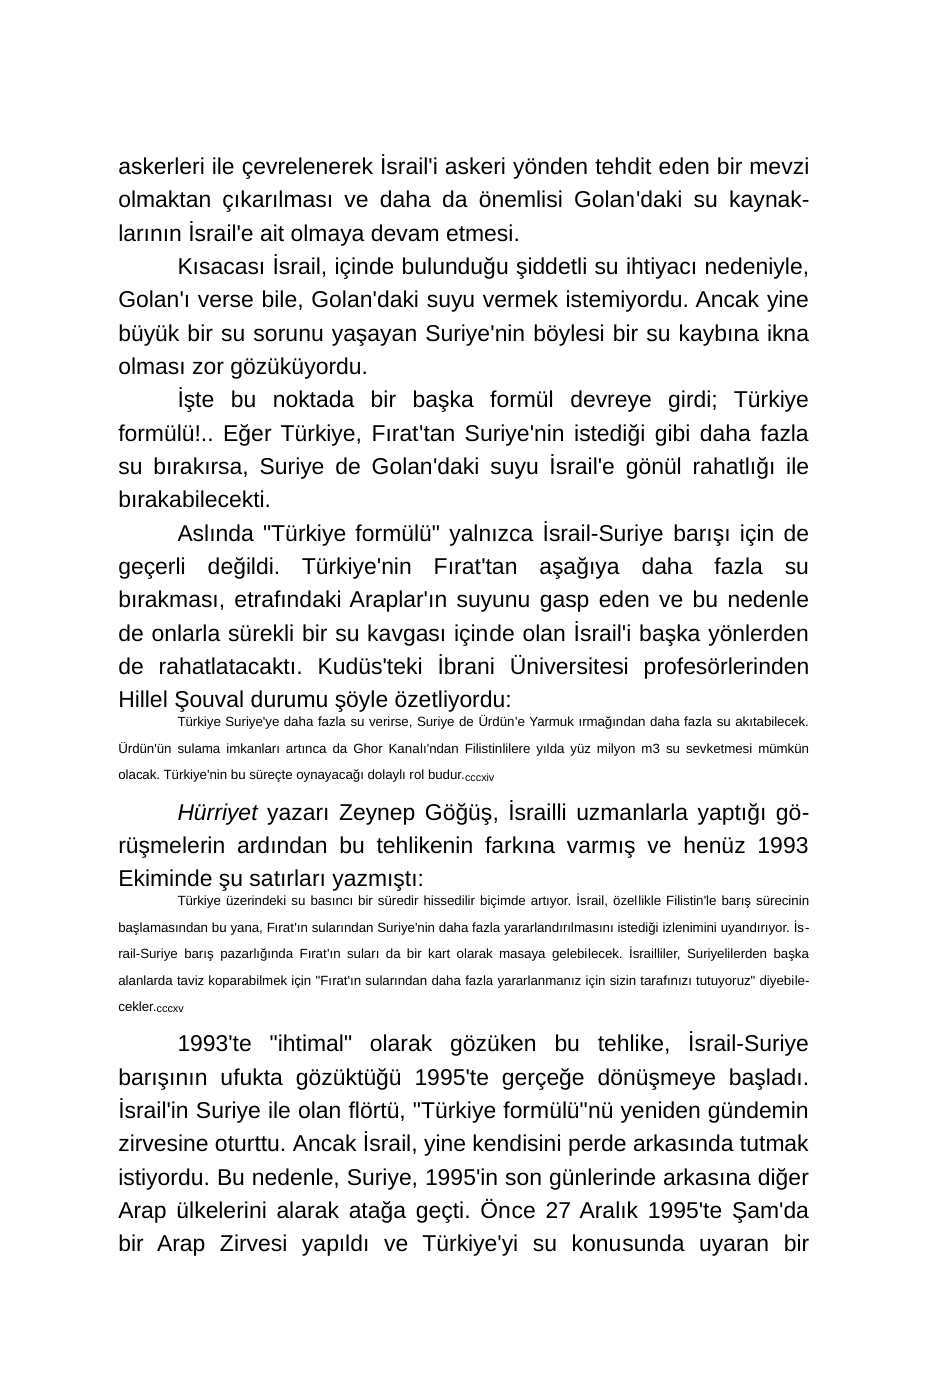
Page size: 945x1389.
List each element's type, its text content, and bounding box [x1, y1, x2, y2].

text 1993'te "ihtimal" olarak gözüken bu tehlike, İsrail-Suriye barışının u­fuk­ta gözüktüğü 1995'te gerçeğe dönüşmeye başladı. İsrail'in Suriye ile olan flörtü, "Türkiye formülü"nü yeniden gündemin zirvesine oturttu. Ancak İs­ra­il, yine kendisini perde arkasında tutmak istiyordu. Bu nedenle, Suriye, 1995'in son günlerinde arkasına diğer Arap ülkelerini alarak atağa geçti. Ön­ce 27 Aralık 1995'te Şam'da bir Arap Zirvesi yapıldı ve Türkiye'yi su konu­sun­da uyaran bir [118, 1025, 809, 1258]
text askerleri ile çevrelenerek İsrail'i askeri yönden tehdit e­den bir mevzi olmaktan çıkarılması ve daha da önemlisi Golan'daki su kay­nak­larının İsrail'e ait olmaya devam etmesi. [118, 148, 809, 248]
text Hürriyet yazarı Zeynep Göğüş, İsrailli uzmanlarla yaptığı gö­rüş­me­le­rin ardından bu tehlikenin farkına varmış ve henüz 1993 Ekiminde şu sa­tır­la­rı yazmıştı: [118, 793, 809, 893]
text Türkiye üzerindeki su basıncı bir süredir hissedilir biçimde artıyor. İsrail, özel­likle Filistin'le barış sürecinin başlamasından bu yana, Fırat'ın sularından Suri­ye'nin daha fazla yararlandırılmasını istediği izlenimini uyandırıyor. İs­rail-Suriye barış pazarlığında Fırat'ın suları da bir kart olarak masaya gelebi­lecek. İsrailliler, Suriyelilerden başka alanlarda taviz koparabilmek için "Fı­rat'­ın sularından daha fazla yararlanmanız için sizin tarafınızı tutuyoruz" diyebi­le­cekler. [118, 893, 809, 1025]
text İşte bu noktada bir başka formül devreye girdi; Türkiye formülü!.. Eğer Türkiye, Fırat'tan Suriye'nin istediği gibi daha fazla su bırakırsa, Suriye de Golan'daki suyu İsrail'e gönül rahatlığı ile bırakabilecekti. [118, 381, 809, 514]
text Türkiye Suriye'ye daha fazla su verirse, Suriye de Ürdün'e Yarmuk ırmağın­dan daha fazla su akıtabilecek. Ürdün'ün sulama imkanları artınca da Ghor Kana­lı'­ndan Filistinlilere yılda yüz milyon m3 su sevketmesi mümkün olacak. Tür­kiye'nin bu süreçte oynayacağı dolaylı rol budur. [118, 714, 809, 793]
text Kısacası İsrail, içinde bulunduğu şiddetli su ihtiyacı nedeniyle, Golan'ı verse bile, Golan'daki suyu vermek istemiyordu. Ancak yine büyük bir su so­runu yaşayan Suriye'nin böylesi bir su kaybına ikna olması zor gözükü­yordu. [118, 248, 809, 381]
text Aslında "Türkiye formülü" yalnızca İsrail-Suriye barışı için de geçerli değildi. Türkiye'nin Fırat'tan aşağıya daha fazla su bırakması, etrafındaki A­rap­lar'ın suyunu gasp eden ve bu nedenle de onlarla sürekli bir su kavgası için­de olan İsrail'i başka yönlerden de rahatlatacaktı. Kudüs'teki İbrani Üniver­sitesi profesörlerinden Hillel Şouval durumu şöyle özetliyordu: [118, 514, 809, 714]
